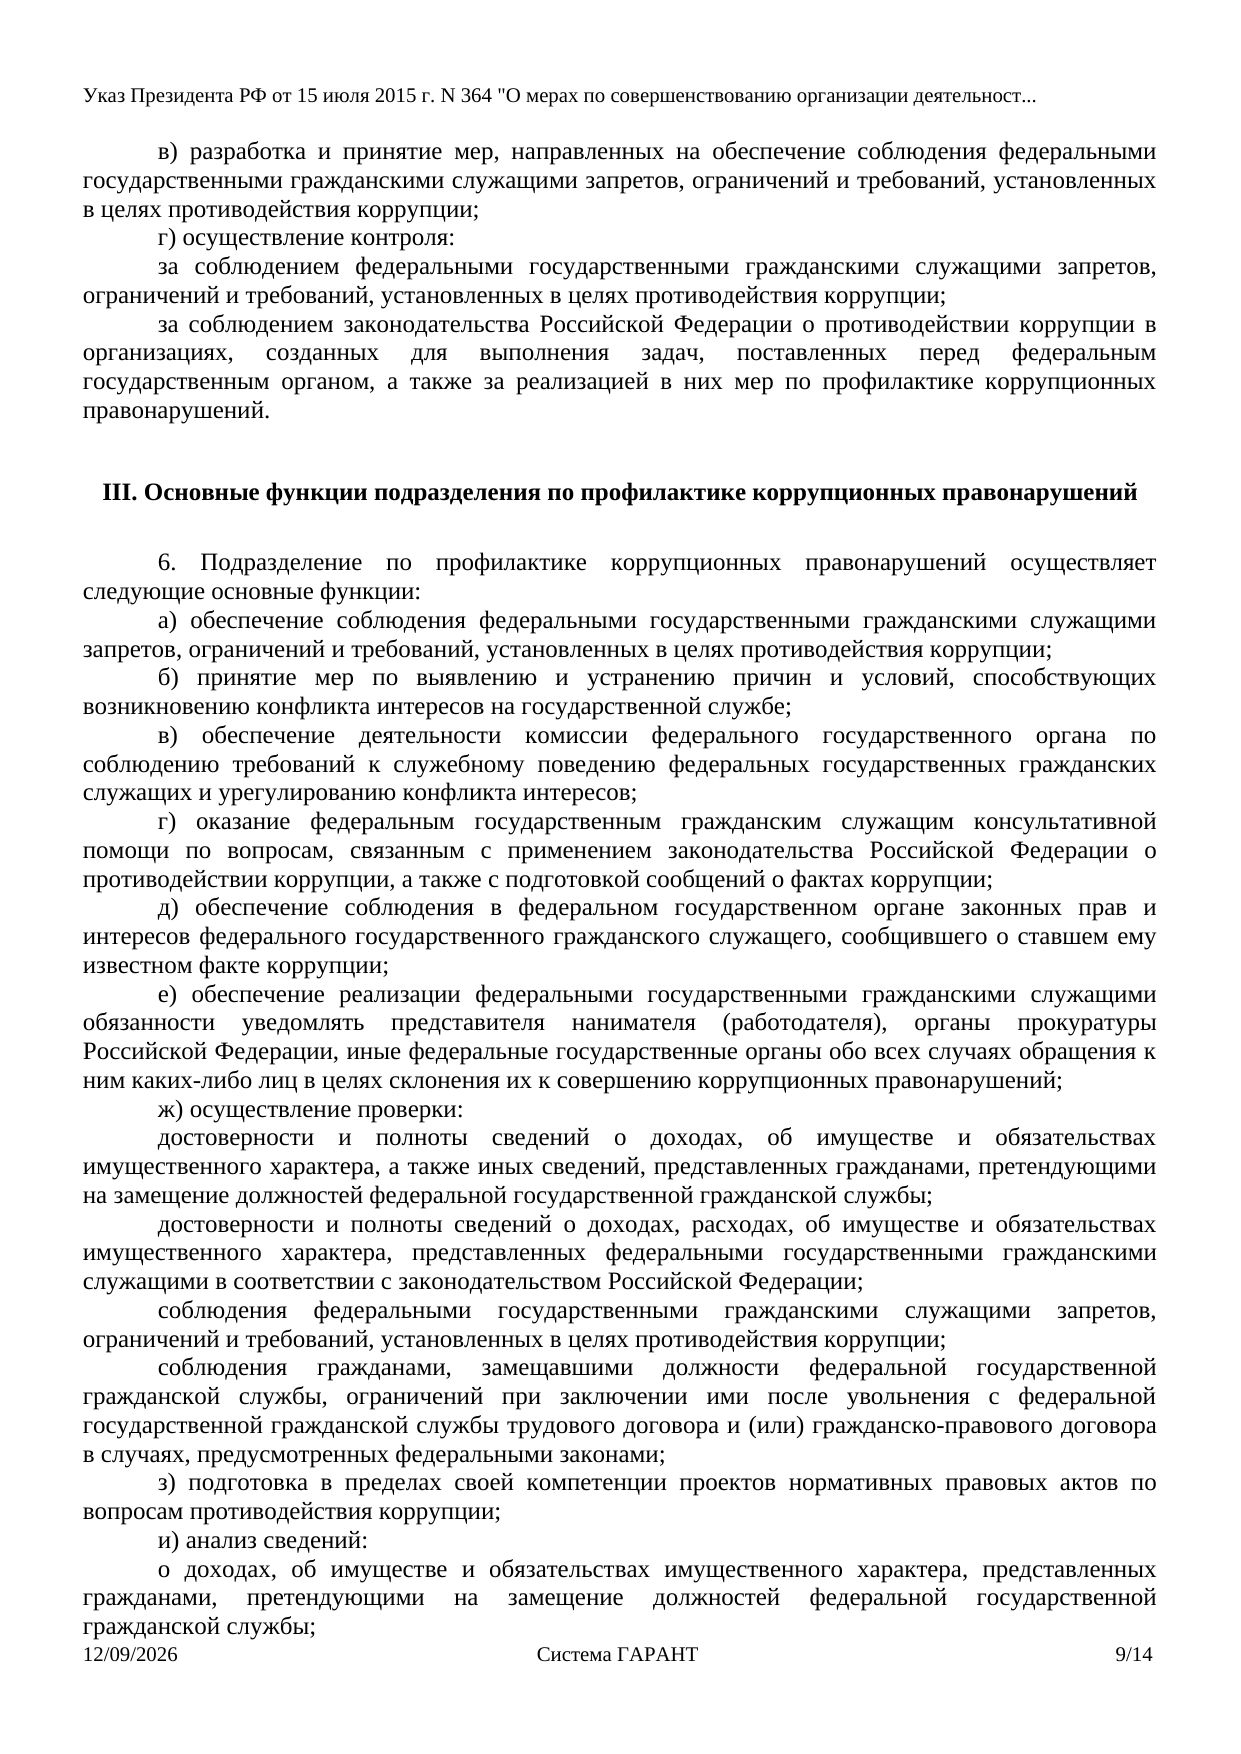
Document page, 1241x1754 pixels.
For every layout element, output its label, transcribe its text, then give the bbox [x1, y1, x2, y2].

text о доходах, об имуществе и обязательствах имущественного характера, представленных гражданами, претендующими на замещение должностей федеральной государственной гражданской службы; [83, 1554, 1157, 1640]
text 6. Подразделение по профилактике коррупционных правонарушений осуществляет следующие основные функции: [83, 547, 1157, 605]
text в) обеспечение деятельности комиссии федерального государственного органа по соблюдению требований к служебному поведению федеральных государственных гражданских служащих и урегулированию конфликта интересов; [83, 720, 1157, 806]
text достоверности и полноты сведений о доходах, об имуществе и обязательствах имущественного характера, а также иных сведений, представленных гражданами, претендующими на замещение должностей федеральной государственной гражданской службы; [83, 1122, 1157, 1209]
text достоверности и полноты сведений о доходах, расходах, об имуществе и обязательствах имущественного характера, представленных федеральными государственными гражданскими служащими в соответствии с законодательством Российской Федерации; [83, 1209, 1157, 1295]
text б) принятие мер по выявлению и устранению причин и условий, способствующих возникновению конфликта интересов на государственной службе; [83, 662, 1157, 720]
text г) осуществление контроля: [83, 222, 1157, 251]
text д) обеспечение соблюдения в федеральном государственном органе законных прав и интересов федерального государственного гражданского служащего, сообщившего о ставшем ему известном факте коррупции; [83, 892, 1157, 979]
text за соблюдением федеральными государственными гражданскими служащими запретов, ограничений и требований, установленных в целях противодействия коррупции; [83, 251, 1157, 309]
text а) обеспечение соблюдения федеральными государственными гражданскими служащими запретов, ограничений и требований, установленных в целях противодействия коррупции; [83, 605, 1157, 662]
text соблюдения гражданами, замещавшими должности федеральной государственной гражданской службы, ограничений при заключении ими после увольнения с федеральной государственной гражданской службы трудового договора и (или) гражданско-правового договора в случаях, предусмотренных федеральными законами; [83, 1352, 1157, 1467]
subtitle III. Основные функции подразделения по профилактике коррупционных правонарушений [83, 477, 1157, 506]
text з) подготовка в пределах своей компетенции проектов нормативных правовых актов по вопросам противодействия коррупции; [83, 1467, 1157, 1525]
text г) оказание федеральным государственным гражданским служащим консультативной помощи по вопросам, связанным с применением законодательства Российской Федерации о противодействии коррупции, а также с подготовкой сообщений о фактах коррупции; [83, 806, 1157, 892]
text и) анализ сведений: [83, 1525, 1157, 1554]
text за соблюдением законодательства Российской Федерации о противодействии коррупции в организациях, созданных для выполнения задач, поставленных перед федеральным государственным органом, а также за реализацией в них мер по профилактике коррупционных правонарушений. [83, 309, 1157, 424]
text ж) осуществление проверки: [83, 1094, 1157, 1122]
text в) разработка и принятие мер, направленных на обеспечение соблюдения федеральными государственными гражданскими служащими запретов, ограничений и требований, установленных в целях противодействия коррупции; [83, 136, 1157, 222]
text соблюдения федеральными государственными гражданскими служащими запретов, ограничений и требований, установленных в целях противодействия коррупции; [83, 1295, 1157, 1352]
text е) обеспечение реализации федеральными государственными гражданскими служащими обязанности уведомлять представителя нанимателя (работодателя), органы прокуратуры Российской Федерации, иные федеральные государственные органы обо всех случаях обращения к ним каких-либо лиц в целях склонения их к совершению коррупционных правонарушений; [83, 979, 1157, 1094]
